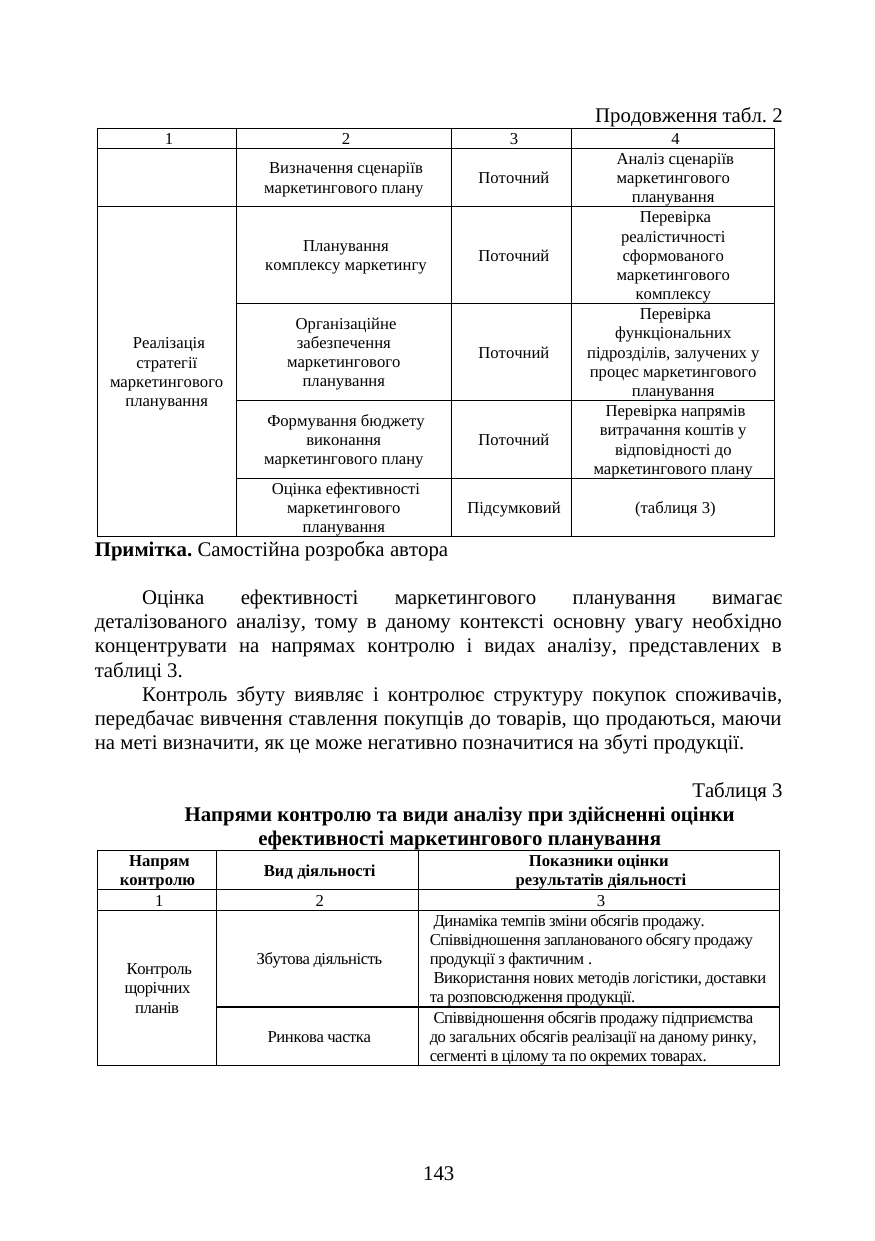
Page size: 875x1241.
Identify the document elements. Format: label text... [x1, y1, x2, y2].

table_cell 3 [419, 890, 779, 909]
text ефективності маркетингового планування [94, 826, 782, 850]
table_cell Контроль щорічних планів [98, 911, 216, 1065]
table_cell Ринкова частка [217, 1008, 418, 1065]
table_cell Формування бюджету виконання маркетингового плану [237, 401, 451, 478]
text Оцінка ефективності маркетингового планування вимагає деталізованого аналізу, тому в даному контексті основну увагу необхідно концентрувати на напрямах контролю і видах аналізу, представлених в таблиці 3. [94, 585, 782, 682]
table_cell Перевірка напрямів витрачання коштів у відповідності до маркетингового плану [572, 401, 774, 478]
table_header 2 [237, 129, 451, 148]
table_cell Динаміка темпів зміни обсягів продажу. Співвідношення запланованого обсягу продажу продукції з фактичним . Використання нових методів логістики, доставки та розповсюдження продукції. [419, 911, 779, 1006]
table_cell Організаційне забезпечення маркетингового планування [237, 304, 451, 400]
table_cell Поточний [452, 207, 571, 303]
table_cell 1 [98, 890, 216, 909]
table_header Вид діяльності [217, 851, 418, 889]
table_cell Поточний [452, 401, 571, 478]
table_cell Підсумковий [452, 479, 571, 536]
table_header 3 [452, 129, 571, 148]
text Контроль збуту виявляє і контролює структуру покупок споживачів, передбачає вивчення ставлення покупців до товарів, що продаються, маючи на меті визначити, як це може негативно позначитися на збуті продукції. [94, 682, 782, 754]
table_cell Реалізація стратегії маркетингового планування [98, 207, 236, 536]
text Таблиця 3 [94, 778, 782, 802]
table_cell Перевірка функціональних підрозділів, залучених у процес маркетингового планування [572, 304, 774, 400]
table_cell Поточний [452, 304, 571, 400]
table_cell Поточний [452, 149, 571, 206]
table_cell Співвідношення обсягів продажу підприємства до загальних обсягів реалізації на даному ринку, сегменті в цілому та по окремих товарах. [419, 1008, 779, 1065]
table_cell (таблиця 3) [572, 479, 774, 536]
table_cell [98, 149, 236, 206]
table_cell Збутова діяльність [217, 911, 418, 1006]
table_header Напрям контролю [98, 851, 216, 889]
table_cell Визначення сценаріїв маркетингового плану [237, 149, 451, 206]
table_cell Аналіз сценаріїв маркетингового планування [572, 149, 774, 206]
text Продовження табл. 2 [94, 103, 782, 127]
table_cell Планування комплексу маркетингу [237, 207, 451, 303]
text Напрями контролю та види аналізу при здійсненні оцінки [94, 802, 782, 826]
table_cell Перевірка реалістичності сформованого маркетингового комплексу [572, 207, 774, 303]
table_header Показники оцінки результатів діяльності [419, 851, 779, 889]
text Примітка. Самостійна розробка автора [94, 537, 782, 561]
table_header 1 [98, 129, 236, 148]
table_cell 2 [217, 890, 418, 909]
table_header 4 [572, 129, 774, 148]
table_cell Оцінка ефективності маркетингового планування [237, 479, 451, 536]
